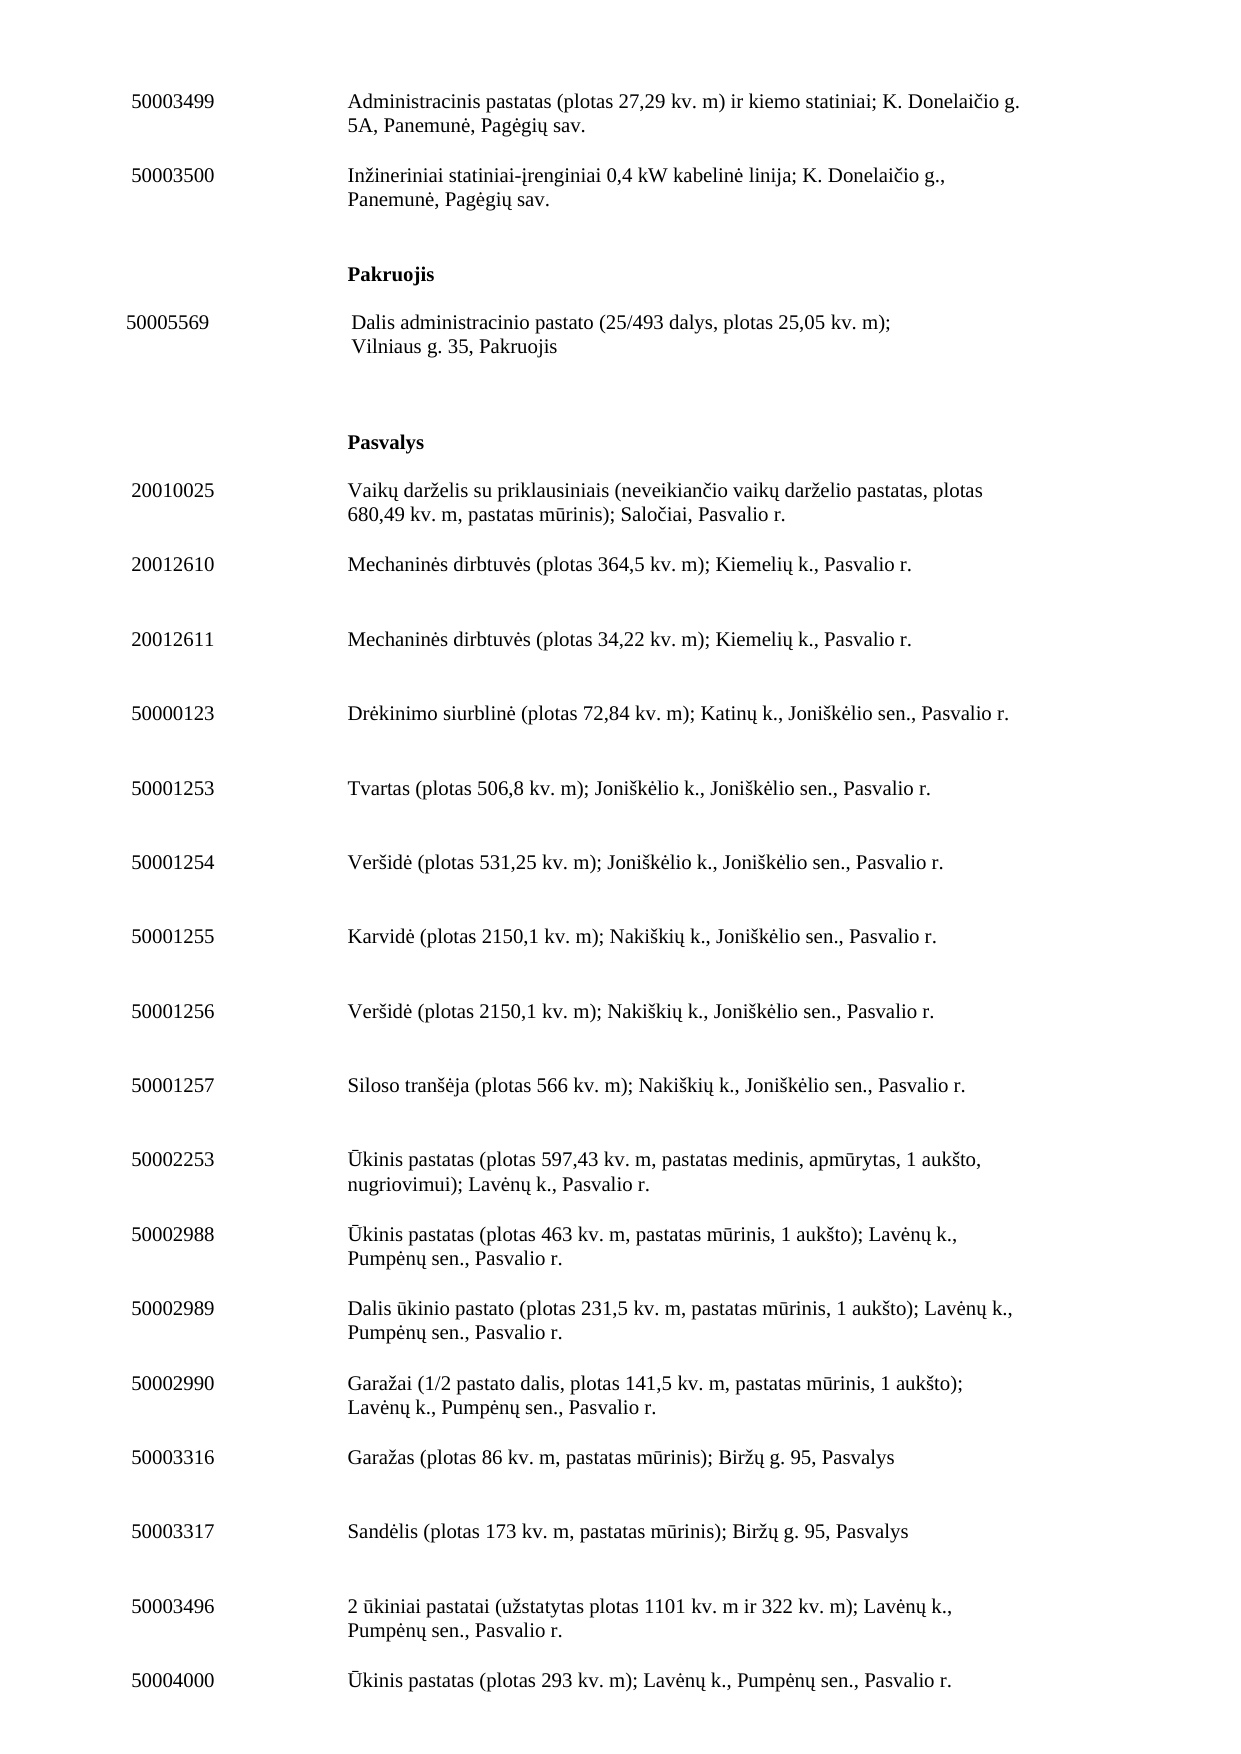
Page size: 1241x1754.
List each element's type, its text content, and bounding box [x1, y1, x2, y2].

table_cell [1148, 1668, 1155, 1718]
table_cell [1170, 751, 1211, 776]
table_cell 2 ūkiniai pastatai (užstatytas plotas 1101 kv. m ir 322 kv. m); Lavėnų k., Pumpėnų sen., Pasvalio r. [336, 1594, 1037, 1644]
table_cell [1163, 603, 1170, 627]
table_cell [1170, 163, 1211, 213]
table_cell [1163, 1495, 1170, 1519]
table_cell [1155, 900, 1163, 924]
table_cell [1170, 1421, 1211, 1445]
table_cell [1037, 1296, 1148, 1346]
table_cell [1155, 213, 1163, 237]
table_cell Mechaninės dirbtuvės (plotas 34,22 kv. m); Kiemelių k., Pasvalio r. [336, 627, 1037, 677]
table_cell [1170, 553, 1211, 603]
table_cell [115, 826, 1155, 850]
table_cell [1148, 1594, 1155, 1644]
table_cell Administracinis pastatas (plotas 27,29 kv. m) ir kiemo statiniai; K. Donelaičio g. 5A, Panemunė, Pagėgių sav. [336, 89, 1037, 139]
table_cell [1163, 1222, 1170, 1272]
table_cell [115, 1049, 1155, 1073]
table_cell [115, 603, 1155, 627]
table_cell [1170, 430, 1211, 454]
table_cell [1148, 163, 1155, 213]
table_cell [115, 1421, 1155, 1445]
table_cell [1148, 776, 1155, 826]
table_cell 50001253 [115, 776, 336, 826]
table_cell [1163, 701, 1170, 751]
table_cell [1170, 999, 1211, 1049]
table_cell [1163, 528, 1170, 552]
table_cell [1170, 238, 1211, 261]
table_cell [1148, 1296, 1155, 1346]
table_cell [1155, 553, 1163, 603]
table_cell Drėkinimo siurblinė (plotas 72,84 kv. m); Katinų k., Joniškėlio sen., Pasvalio r. [336, 701, 1037, 751]
table_cell [1170, 89, 1211, 139]
table_cell [1170, 1296, 1211, 1346]
table_cell [1037, 1148, 1148, 1198]
table_cell [115, 1123, 1155, 1147]
table_cell [115, 382, 1155, 406]
table_cell [1155, 406, 1163, 430]
table_cell [1037, 553, 1148, 603]
table_cell 50001254 [115, 850, 336, 900]
table_cell [1148, 850, 1155, 900]
table_cell [1163, 826, 1170, 850]
table_cell [1155, 975, 1163, 999]
table_cell [1148, 1445, 1155, 1495]
table_cell [1155, 528, 1163, 552]
table_cell [1163, 975, 1170, 999]
table_cell [115, 286, 336, 309]
table_cell [1148, 1519, 1155, 1569]
table_cell [1155, 1371, 1163, 1421]
table_cell [1037, 701, 1148, 751]
table_cell [1163, 89, 1170, 139]
table_cell 50003500 [115, 163, 336, 213]
table_cell [1148, 701, 1155, 751]
table_cell [1155, 1123, 1163, 1147]
table_cell [1163, 924, 1170, 974]
table_cell 50004000 [115, 1668, 336, 1718]
table_cell [1155, 1644, 1163, 1668]
table_cell [1155, 261, 1163, 286]
table_cell Veršidė (plotas 2150,1 kv. m); Nakiškių k., Joniškėlio sen., Pasvalio r. [336, 999, 1037, 1049]
table_cell 20012610 [115, 553, 336, 603]
table_cell [1037, 999, 1148, 1049]
table_cell [1163, 776, 1170, 826]
table_cell [1163, 1594, 1170, 1644]
table_cell [1163, 1421, 1170, 1445]
table_cell 50003317 [115, 1519, 336, 1569]
table_cell Tvartas (plotas 506,8 kv. m); Joniškėlio k., Joniškėlio sen., Pasvalio r. [336, 776, 1037, 826]
table_cell Garažas (plotas 86 kv. m, pastatas mūrinis); Biržų g. 95, Pasvalys [336, 1445, 1037, 1495]
table_cell [1155, 1570, 1163, 1594]
table_cell [1155, 1495, 1163, 1519]
table_cell [115, 751, 1155, 776]
table_cell [1155, 850, 1163, 900]
table_cell [1163, 1519, 1170, 1569]
table_cell [1148, 1073, 1155, 1123]
table_cell [1170, 1495, 1211, 1519]
table_cell [1155, 999, 1163, 1049]
table_cell Dalis ūkinio pastato (plotas 231,5 kv. m, pastatas mūrinis, 1 aukšto); Lavėnų k., Pumpėnų sen., Pasvalio r. [336, 1296, 1037, 1346]
table_cell [1163, 553, 1170, 603]
table_cell [1170, 406, 1211, 430]
table_cell [1170, 701, 1211, 751]
table_cell 20012611 [115, 627, 336, 677]
table_cell [1163, 1445, 1170, 1495]
table_cell [115, 1272, 1155, 1296]
table_cell [1163, 1296, 1170, 1346]
table_cell [1170, 528, 1211, 552]
table_cell [336, 286, 1155, 309]
table_cell Mechaninės dirbtuvės (plotas 364,5 kv. m); Kiemelių k., Pasvalio r. [336, 553, 1037, 603]
table_cell Vaikų darželis su priklausiniais (neveikiančio vaikų darželio pastatas, plotas 680,49 kv. m, pastatas mūrinis); Saločiai, Pasvalio r. [336, 478, 1037, 528]
table_cell [1037, 1371, 1148, 1421]
table_cell [1155, 924, 1163, 974]
table_cell [1170, 1123, 1211, 1147]
table_cell [1155, 1296, 1163, 1346]
table_cell [1163, 1668, 1170, 1718]
table_cell [1170, 900, 1211, 924]
table_cell [1170, 1049, 1211, 1073]
table_cell [1170, 310, 1211, 382]
table_cell [1148, 627, 1155, 677]
table_cell Garažai (1/2 pastato dalis, plotas 141,5 kv. m, pastatas mūrinis, 1 aukšto); Lavėnų k., Pumpėnų sen., Pasvalio r. [336, 1371, 1037, 1421]
table_cell [115, 528, 1155, 552]
table_cell [1170, 1668, 1211, 1718]
table_cell [1170, 213, 1211, 237]
table_cell [1155, 776, 1163, 826]
table_cell [1155, 139, 1163, 163]
table_cell [1037, 89, 1148, 139]
table_cell [115, 677, 1155, 701]
table_cell [1170, 850, 1211, 900]
table_cell [1170, 1519, 1211, 1569]
table_cell [1163, 1198, 1170, 1222]
table_cell [1170, 924, 1211, 974]
table_cell [115, 238, 1155, 261]
table_cell [1163, 430, 1170, 454]
table_cell [1170, 139, 1211, 163]
table_cell [1148, 924, 1155, 974]
table_cell [1155, 1445, 1163, 1495]
table_cell [1170, 975, 1211, 999]
table_cell [1170, 1222, 1211, 1272]
table_cell 50002989 [115, 1296, 336, 1346]
table_cell [1155, 1668, 1163, 1718]
table_cell [1155, 1222, 1163, 1272]
table_cell [1170, 1570, 1211, 1594]
table_cell 50003499 [115, 89, 336, 139]
table_cell [1163, 261, 1170, 286]
table_cell [1155, 382, 1163, 406]
table_cell [1163, 406, 1170, 430]
table_cell [1170, 1148, 1211, 1198]
table_cell [1155, 627, 1163, 677]
table_cell [1163, 1049, 1170, 1073]
table_cell Sandėlis (plotas 173 kv. m, pastatas mūrinis); Biržų g. 95, Pasvalys [336, 1519, 1037, 1569]
table_cell [1163, 1148, 1170, 1198]
table_cell [1170, 677, 1211, 701]
table_cell [1163, 139, 1170, 163]
table_cell [1163, 1644, 1170, 1668]
table_cell [1037, 1519, 1148, 1569]
table_cell 50003316 [115, 1445, 336, 1495]
table_cell [1163, 478, 1170, 528]
table_cell [1037, 1594, 1148, 1644]
table_cell [1163, 1073, 1170, 1123]
table_cell [1155, 163, 1163, 213]
table_cell 50002988 [115, 1222, 336, 1272]
table_cell [1170, 1272, 1211, 1296]
table_cell Ūkinis pastatas (plotas 463 kv. m, pastatas mūrinis, 1 aukšto); Lavėnų k., Pumpėnų sen., Pasvalio r. [336, 1222, 1037, 1272]
table_cell 50001256 [115, 999, 336, 1049]
table_cell [1037, 1073, 1148, 1123]
table_cell [1170, 603, 1211, 627]
table_cell [1170, 826, 1211, 850]
table_cell [1155, 1421, 1163, 1445]
table_cell [115, 975, 1155, 999]
table_cell [1155, 603, 1163, 627]
table_cell [1163, 1272, 1170, 1296]
table_cell [1155, 1346, 1163, 1371]
table_cell [115, 261, 336, 286]
table_cell Dalis administracinio pastato (25/493 dalys, plotas 25,05 kv. m); Vilniaus g. 35, Pakruojis [336, 310, 1155, 382]
table_cell 50001257 [115, 1073, 336, 1123]
table_cell [1155, 478, 1163, 528]
table_cell [1155, 286, 1163, 309]
table_cell [1170, 1073, 1211, 1123]
table_cell [1037, 627, 1148, 677]
table_cell [1148, 1371, 1155, 1421]
table_cell [1037, 478, 1148, 528]
table_cell Ūkinis pastatas (plotas 597,43 kv. m, pastatas medinis, apmūrytas, 1 aukšto, nugriovimui); Lavėnų k., Pasvalio r. [336, 1148, 1037, 1198]
table_cell Siloso tranšėja (plotas 566 kv. m); Nakiškių k., Joniškėlio sen., Pasvalio r. [336, 1073, 1037, 1123]
table_cell [115, 430, 336, 454]
table_cell [1037, 1445, 1148, 1495]
table_cell [115, 1495, 1155, 1519]
table_cell [1163, 751, 1170, 776]
table_cell [115, 1644, 1155, 1668]
table_cell [1148, 553, 1155, 603]
table_cell [1170, 454, 1211, 478]
table_cell Ūkinis pastatas (plotas 293 kv. m); Lavėnų k., Pumpėnų sen., Pasvalio r. [336, 1668, 1037, 1718]
table_cell Pasvalys [336, 430, 1155, 454]
table_cell [1155, 1272, 1163, 1296]
table_cell [1163, 900, 1170, 924]
table_cell [1148, 478, 1155, 528]
table_cell [1170, 1198, 1211, 1222]
table_cell [1155, 1594, 1163, 1644]
table_cell [1155, 89, 1163, 139]
table_cell [1163, 382, 1170, 406]
table_cell [1037, 1222, 1148, 1272]
table_cell [1163, 627, 1170, 677]
table_cell [115, 213, 1155, 237]
table_cell [1155, 826, 1163, 850]
table_cell [1155, 677, 1163, 701]
table_cell [1155, 1148, 1163, 1198]
table_cell [1170, 1594, 1211, 1644]
table_cell [1170, 1371, 1211, 1421]
table_cell Veršidė (plotas 531,25 kv. m); Joniškėlio k., Joniškėlio sen., Pasvalio r. [336, 850, 1037, 900]
table_cell [1163, 1123, 1170, 1147]
table_cell 50002253 [115, 1148, 336, 1198]
table_cell [1148, 999, 1155, 1049]
table_cell [1163, 286, 1170, 309]
table_cell [1170, 776, 1211, 826]
table_cell [115, 900, 1155, 924]
table_cell 50001255 [115, 924, 336, 974]
table_cell [1163, 163, 1170, 213]
table_cell 20010025 [115, 478, 336, 528]
table_cell [1155, 430, 1163, 454]
table_cell [1170, 261, 1211, 286]
table_cell [1170, 286, 1211, 309]
table_cell Pakruojis [336, 261, 1155, 286]
table_cell Karvidė (plotas 2150,1 kv. m); Nakiškių k., Joniškėlio sen., Pasvalio r. [336, 924, 1037, 974]
table_cell [1163, 999, 1170, 1049]
table_cell [1163, 213, 1170, 237]
table_cell [1155, 1519, 1163, 1569]
table_cell [115, 1346, 1155, 1371]
table_cell [1155, 454, 1163, 478]
table_cell [1163, 1371, 1170, 1421]
table_cell 50005569 [115, 310, 336, 382]
table_cell Inžineriniai statiniai-įrenginiai 0,4 kW kabelinė linija; K. Donelaičio g., Panemunė, Pagėgių sav. [336, 163, 1037, 213]
table_cell [1163, 454, 1170, 478]
table_cell [1037, 924, 1148, 974]
table_cell [1155, 310, 1163, 382]
table_cell [1170, 478, 1211, 528]
table_cell [1155, 701, 1163, 751]
table_cell [1148, 89, 1155, 139]
table_cell [1155, 1073, 1163, 1123]
table_cell 50003496 [115, 1594, 336, 1644]
table_cell [1155, 751, 1163, 776]
table_cell [1163, 1346, 1170, 1371]
table_cell [1163, 1570, 1170, 1594]
table_cell [1163, 677, 1170, 701]
table_cell [115, 406, 1155, 430]
table_cell [1170, 382, 1211, 406]
table_cell [1170, 627, 1211, 677]
table_cell [115, 139, 1155, 163]
table_cell 50000123 [115, 701, 336, 751]
table_cell [1148, 1148, 1155, 1198]
table_cell [1163, 310, 1170, 382]
table_cell [1163, 850, 1170, 900]
table_cell [1170, 1445, 1211, 1495]
table_cell [1170, 1346, 1211, 1371]
table_cell [1037, 776, 1148, 826]
table_cell [1163, 238, 1170, 261]
table_cell [1037, 850, 1148, 900]
table_cell [1170, 1644, 1211, 1668]
table_cell [1155, 1198, 1163, 1222]
table_cell [1037, 1668, 1148, 1718]
table_cell [115, 1198, 1155, 1222]
table_cell [1037, 163, 1148, 213]
table_cell [115, 454, 1155, 478]
table_cell 50002990 [115, 1371, 336, 1421]
table_cell [1155, 238, 1163, 261]
table_cell [115, 1570, 1155, 1594]
table_cell [1155, 1049, 1163, 1073]
table_cell [1148, 1222, 1155, 1272]
